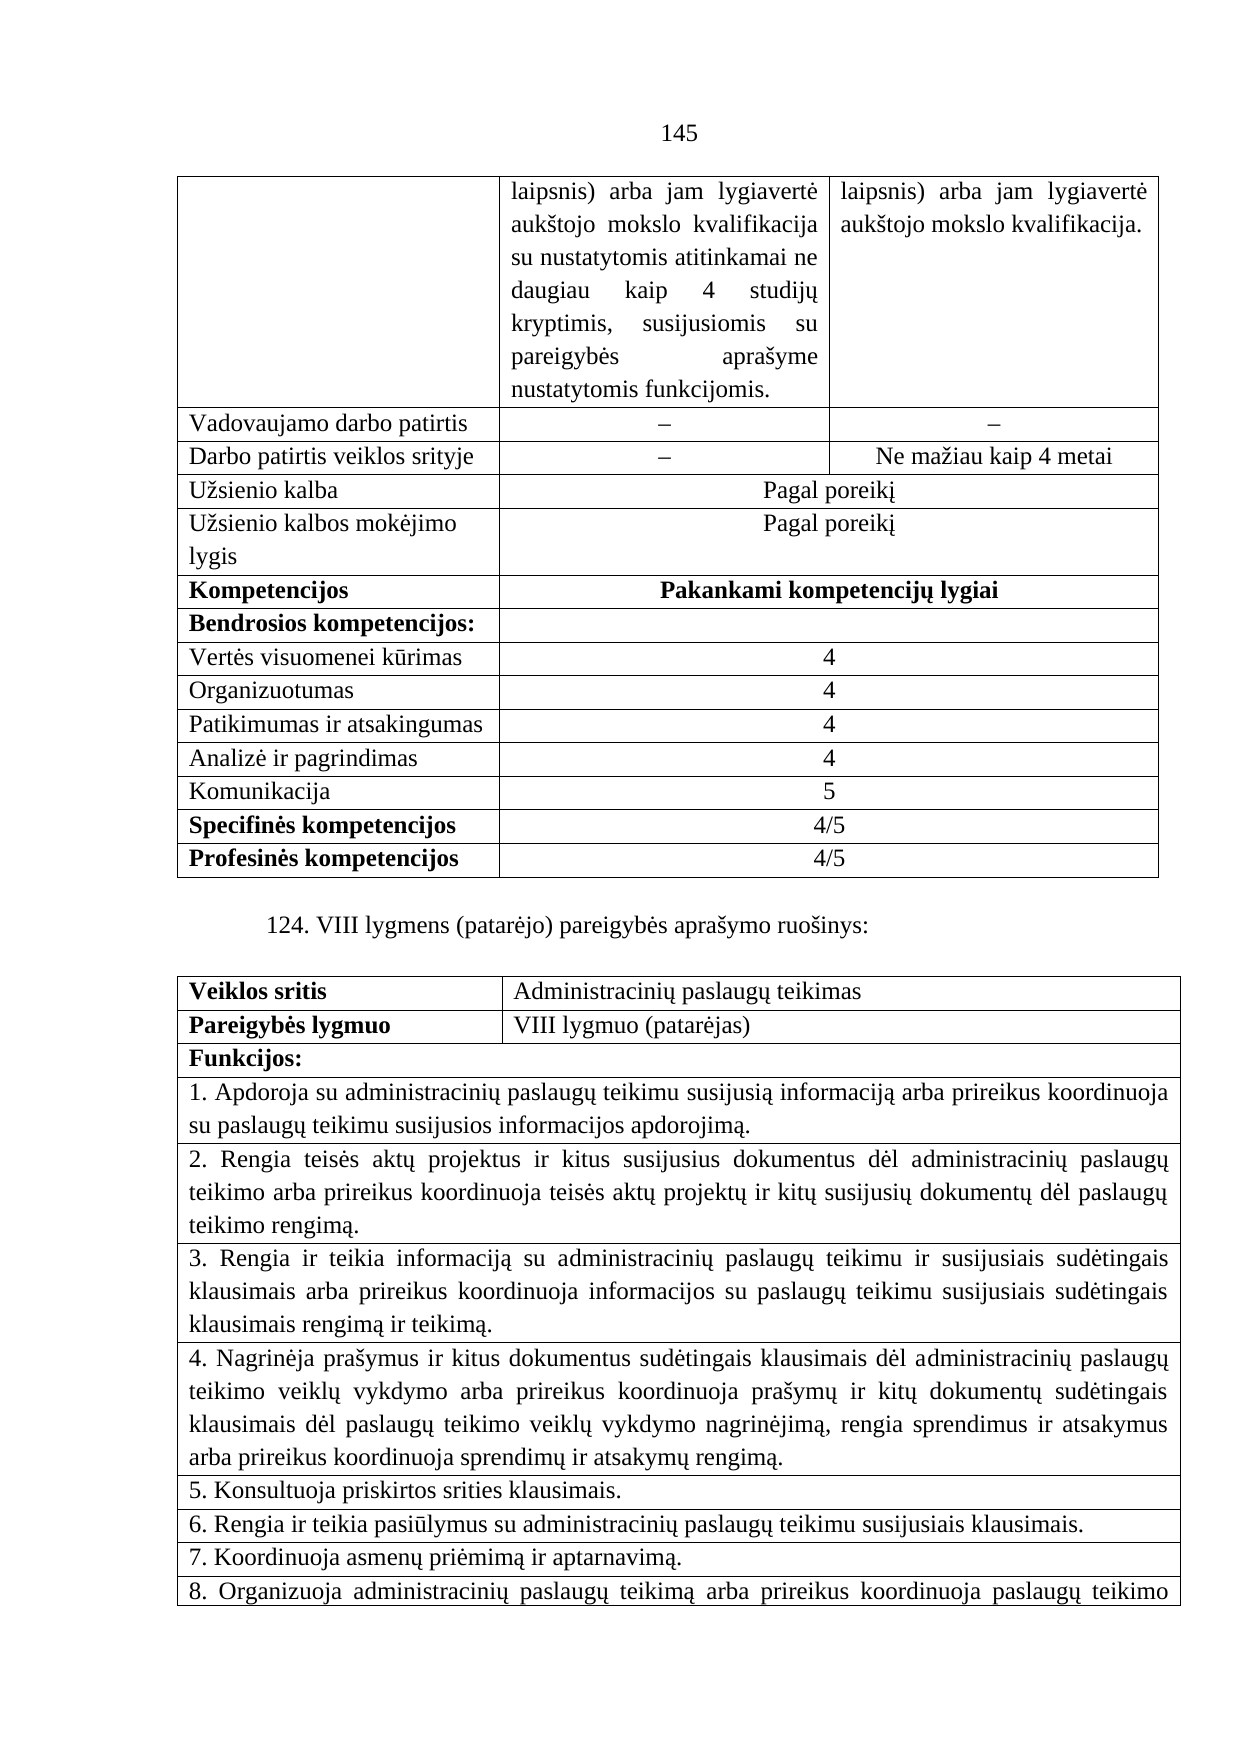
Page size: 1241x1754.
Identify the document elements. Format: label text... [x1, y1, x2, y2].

table_cell 4/5 [500, 844, 1158, 876]
table_cell [1159, 776, 1163, 809]
table_cell [1159, 709, 1163, 742]
table_cell [1164, 776, 1168, 809]
table_cell 5 [500, 777, 1158, 809]
table_header Administracinių paslaugų teikimas [503, 977, 1180, 1009]
table_cell [1164, 407, 1168, 441]
table_cell 4 [500, 643, 1158, 675]
table_cell [1159, 508, 1163, 574]
table_cell 6. Rengia ir teikia pasiūlymus su administracinių paslaugų teikimu susijusiais klausimais. [178, 1510, 1180, 1542]
table_cell [1159, 843, 1163, 876]
table_cell 4 [500, 743, 1158, 776]
table_cell Pareigybės lygmuo [178, 1011, 502, 1043]
table_cell Vertės visuomenei kūrimas [178, 643, 499, 675]
table_cell [1159, 642, 1163, 675]
table_cell 3. Rengia ir teikia informaciją su administracinių paslaugų teikimu ir susijusiais sudėtingais klausimais arba prireikus koordinuoja informacijos su paslaugų teikimu susijusiais sudėtingais klausimais rengimą ir teikimą. [178, 1244, 1180, 1342]
table_cell [1159, 809, 1163, 843]
table_cell [1159, 474, 1163, 508]
table_cell – [500, 408, 829, 441]
table_cell Vadovaujamo darbo patirtis [178, 408, 499, 441]
table_cell Specifinės kompetencijos [178, 810, 499, 843]
table_header Veiklos sritis [178, 977, 502, 1009]
table_cell 4 [500, 676, 1158, 709]
table_cell Bendrosios kompetencijos: [178, 609, 499, 642]
table_cell 5. Konsultuoja priskirtos srities klausimais. [178, 1476, 1180, 1508]
table_cell 1. Apdoroja su administracinių paslaugų teikimu susijusią informaciją arba prireikus koordinuoja su paslaugų teikimu susijusios informacijos apdorojimą. [178, 1078, 1180, 1143]
table_cell Kompetencijos [178, 576, 499, 608]
table_cell [1159, 742, 1163, 776]
table_cell [1164, 575, 1168, 608]
table_cell Užsienio kalba [178, 475, 499, 508]
table_cell [1164, 474, 1168, 508]
table_cell laipsnis) arba jam lygiavertė aukštojo mokslo kvalifikacija. [830, 177, 1158, 407]
table_cell Komunikacija [178, 777, 499, 809]
table_cell [1164, 642, 1168, 675]
table_cell [1159, 675, 1163, 709]
table_cell [178, 177, 499, 407]
table_cell [1164, 809, 1168, 843]
table_cell – [830, 408, 1158, 441]
table_cell VIII lygmuo (patarėjas) [503, 1011, 1180, 1043]
table_cell [1164, 441, 1168, 474]
table_cell [1159, 176, 1163, 407]
table_cell Pagal poreikį [500, 475, 1158, 508]
table_cell Pakankami kompetencijų lygiai [500, 576, 1158, 608]
table_cell Funkcijos: [178, 1044, 1180, 1077]
table_cell Organizuotumas [178, 676, 499, 709]
table_cell Užsienio kalbos mokėjimo lygis [178, 509, 499, 574]
table_cell 7. Koordinuoja asmenų priėmimą ir aptarnavimą. [178, 1543, 1180, 1576]
table_cell 8. Organizuoja administracinių paslaugų teikimą arba prireikus koordinuoja paslaugų teikimo [178, 1577, 1180, 1605]
table_cell 4 [500, 710, 1158, 742]
table_cell – [500, 442, 829, 474]
table_cell Darbo patirtis veiklos srityje [178, 442, 499, 474]
table_cell laipsnis) arba jam lygiavertė aukštojo mokslo kvalifikacija su nustatytomis atitinkamai ne daugiau kaip 4 studijų kryptimis, susijusiomis su pareigybės aprašyme nustatytomis funkcijomis. [500, 177, 829, 407]
table_cell [1164, 843, 1168, 876]
table_cell [1164, 608, 1168, 642]
table_cell Patikimumas ir atsakingumas [178, 710, 499, 742]
table_cell Ne mažiau kaip 4 metai [830, 442, 1158, 474]
table_cell [1164, 508, 1168, 574]
table_cell [1164, 176, 1168, 407]
table_cell [1164, 675, 1168, 709]
table_cell [1159, 608, 1163, 642]
table_cell [1159, 575, 1163, 608]
table_cell [1159, 441, 1163, 474]
table_cell [1159, 407, 1163, 441]
table_cell 4. Nagrinėja prašymus ir kitus dokumentus sudėtingais klausimais dėl administracinių paslaugų teikimo veiklų vykdymo arba prireikus koordinuoja prašymų ir kitų dokumentų sudėtingais klausimais dėl paslaugų teikimo veiklų vykdymo nagrinėjimą, rengia sprendimus ir atsakymus arba prireikus koordinuoja sprendimų ir atsakymų rengimą. [178, 1343, 1180, 1475]
table_cell [500, 609, 1158, 642]
table_cell 4/5 [500, 810, 1158, 843]
table_cell [1164, 709, 1168, 742]
text 124. VIII lygmens (patarėjo) pareigybės aprašymo ruošinys: [177, 910, 1181, 939]
table_cell [1164, 742, 1168, 776]
table_cell 2. Rengia teisės aktų projektus ir kitus susijusius dokumentus dėl administracinių paslaugų teikimo arba prireikus koordinuoja teisės aktų projektų ir kitų susijusių dokumentų dėl paslaugų teikimo rengimą. [178, 1144, 1180, 1243]
table_cell Profesinės kompetencijos [178, 844, 499, 876]
table_cell Pagal poreikį [500, 509, 1158, 574]
table_cell Analizė ir pagrindimas [178, 743, 499, 776]
